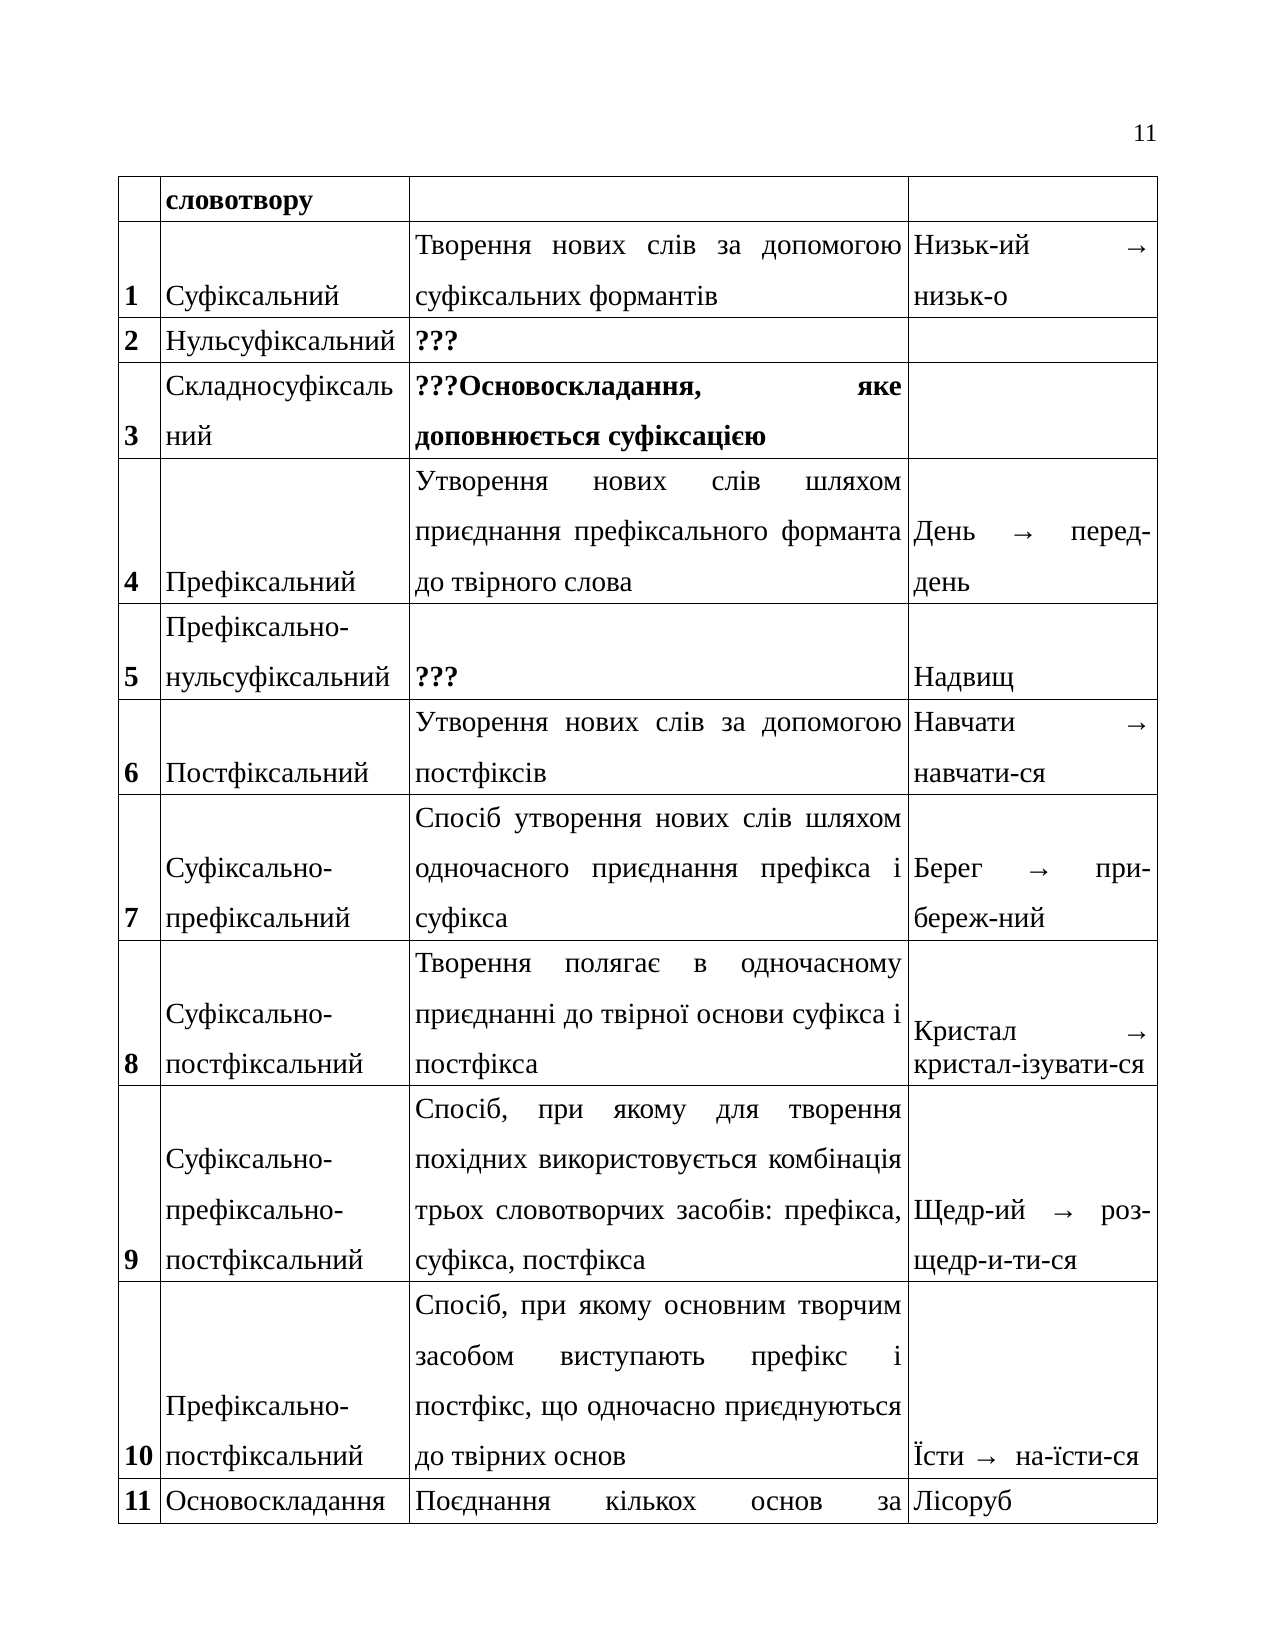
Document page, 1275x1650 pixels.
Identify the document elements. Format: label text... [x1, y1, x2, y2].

table_cell Постфіксальний [161, 700, 409, 794]
table_cell Складносуфіксальний [161, 363, 409, 457]
table_cell Суфіксально-префіксальний [161, 795, 409, 940]
table_cell Утворення нових слів за допомогою постфіксів [410, 700, 908, 794]
table_cell [909, 318, 1157, 362]
table_cell Низьк-ий → низьк-о [909, 222, 1157, 317]
table_cell Суфіксальний [161, 222, 409, 317]
table_cell 10 [119, 1282, 160, 1477]
table_cell [909, 363, 1157, 457]
table_header словотвору [161, 177, 409, 221]
table_cell Суфіксально-постфіксальний [161, 941, 409, 1085]
table_cell Спосіб, при якому для творення похідних використовується комбінація трьох словотворчих засобів: префікса, суфікса, постфікса [410, 1086, 908, 1281]
table_cell Лісоруб [909, 1479, 1157, 1523]
table_cell Творення полягає в одночасному приєднанні до твірної основи суфікса і постфікса [410, 941, 908, 1085]
table_cell Префіксальний [161, 459, 409, 603]
table_cell Берег → при-береж-ний [909, 795, 1157, 940]
table_cell Спосіб утворення нових слів шляхом одночасного приєднання префікса і суфікса [410, 795, 908, 940]
table_cell 5 [119, 604, 160, 698]
table_header [909, 177, 1157, 221]
table_cell ??? [410, 318, 908, 362]
table_cell 11 [119, 1479, 160, 1523]
table_cell ??? [410, 604, 908, 698]
table_cell Їсти → на-їсти-ся [909, 1282, 1157, 1477]
table_cell Творення нових слів за допомогою суфіксальних формантів [410, 222, 908, 317]
table_cell ???Основоскладання, яке доповнюється суфіксацією [410, 363, 908, 457]
table_header [410, 177, 908, 221]
table_cell 8 [119, 941, 160, 1085]
table_cell Щедр-ий → роз-щедр-и-ти-ся [909, 1086, 1157, 1281]
table_cell Нульсуфіксальний [161, 318, 409, 362]
table_cell Навчати → навчати-ся [909, 700, 1157, 794]
table_cell 6 [119, 700, 160, 794]
table_cell Основоскладання [161, 1479, 409, 1523]
table_cell Спосіб, при якому основним творчим засобом виступають префікс і постфікс, що одночасно приєднуються до твірних основ [410, 1282, 908, 1477]
table_cell 1 [119, 222, 160, 317]
table_cell Поєднання кількох основ за [410, 1479, 908, 1523]
table_cell Кристал → кристал-ізувати-ся [909, 941, 1157, 1085]
table_cell 2 [119, 318, 160, 362]
table_cell 4 [119, 459, 160, 603]
table_cell Префіксально-нульсуфіксальний [161, 604, 409, 698]
table_cell 9 [119, 1086, 160, 1281]
table_cell Префіксально-постфіксальний [161, 1282, 409, 1477]
table_header [119, 177, 160, 221]
table_cell Утворення нових слів шляхом приєднання префіксального форманта до твірного слова [410, 459, 908, 603]
table_cell День → перед-день [909, 459, 1157, 603]
table_cell Надвищ [909, 604, 1157, 698]
table_cell 3 [119, 363, 160, 457]
table_cell Суфіксально-префіксально-постфіксальний [161, 1086, 409, 1281]
table_cell 7 [119, 795, 160, 940]
